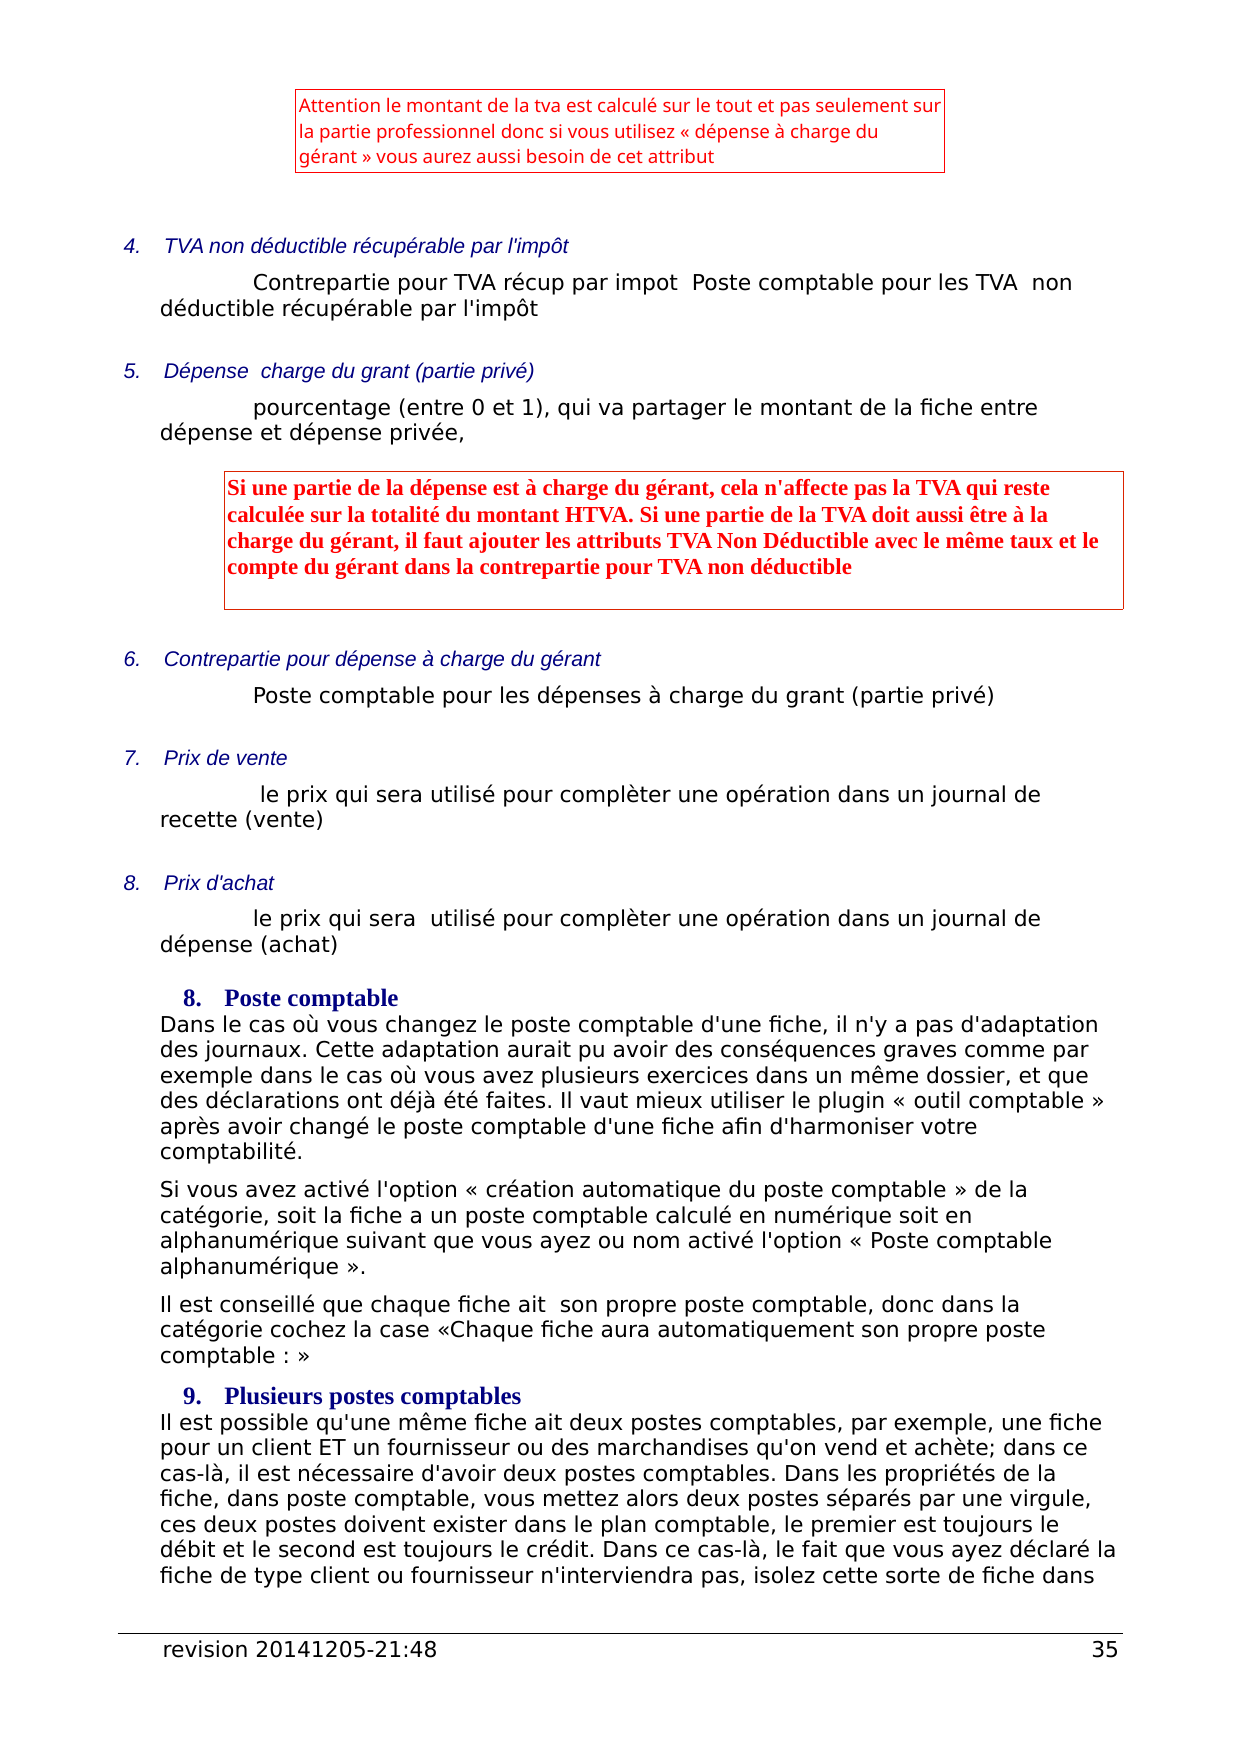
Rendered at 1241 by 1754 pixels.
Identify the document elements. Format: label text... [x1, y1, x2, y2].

text Contrepartie pour TVA récup par impot Poste comptable pour les TVA non déductible récupérable par l'impôt [159, 270, 1123, 321]
subtitle Prix d'achat [117, 870, 1123, 894]
subtitle TVA non déductible récupérable par l'impôt [117, 234, 1123, 258]
subtitle Prix de vente [117, 746, 1123, 770]
subtitle Plusieurs postes comptables [177, 1381, 1123, 1410]
text Attention le montant de la tva est calculé sur le tout et pas seulement sur la partie professionnel donc si vous utilisez « dépense à charge du gérant » vous aurez aussi besoin de cet attribut [296, 90, 944, 172]
text Si une partie de la dépense est à charge du gérant, cela n'affecte pas la TVA qui reste calculée sur la totalité du montant HTVA. Si une partie de la TVA doit aussi être à la charge du gérant, il faut ajouter les attributs TVA Non Déductible avec le même taux et le compte du gérant dans la contrepartie pour TVA non déductible [225, 472, 1123, 580]
text pourcentage (entre 0 et 1), qui va partager le montant de la fiche entre dépense et dépense privée, [159, 395, 1123, 446]
text Il est possible qu'une même fiche ait deux postes comptables, par exemple, une fiche pour un client ET un fournisseur ou des marchandises qu'on vend et achète; dans ce cas-là, il est nécessaire d'avoir deux postes comptables. Dans les propriétés de la fiche, dans poste comptable, vous mettez alors deux postes séparés par une virgule, ces deux postes doivent exister dans le plan comptable, le premier est toujours le débit et le second est toujours le crédit. Dans ce cas-là, le fait que vous ayez déclaré la fiche de type client ou fournisseur n'interviendra pas, isolez cette sorte de fiche dans [159, 1410, 1123, 1588]
text Si vous avez activé l'option « création automatique du poste comptable » de la catégorie, soit la fiche a un poste comptable calculé en numérique soit en alphanumérique suivant que vous ayez ou nom activé l'option « Poste comptable alphanumérique ». [159, 1177, 1123, 1279]
text le prix qui sera utilisé pour complèter une opération dans un journal de recette (vente) [159, 782, 1123, 833]
text Il est conseillé que chaque fiche ait son propre poste comptable, donc dans la catégorie cochez la case «Chaque fiche aura automatiquement son propre poste comptable : » [159, 1292, 1123, 1368]
subtitle Poste comptable [177, 983, 1123, 1012]
text Poste comptable pour les dépenses à charge du grant (partie privé) [159, 683, 1123, 708]
subtitle Dépense charge du grant (partie privé) [117, 358, 1123, 383]
text Dans le cas où vous changez le poste comptable d'une fiche, il n'y a pas d'adaptation des journaux. Cette adaptation aurait pu avoir des conséquences graves comme par exemple dans le cas où vous avez plusieurs exercices dans un même dossier, et que des déclarations ont déjà été faites. Il vaut mieux utiliser le plugin « outil comptable » après avoir changé le poste comptable d'une fiche afin d'harmoniser votre comptabilité. [159, 1012, 1123, 1165]
subtitle Contrepartie pour dépense à charge du gérant [117, 646, 1123, 671]
text le prix qui sera utilisé pour complèter une opération dans un journal de dépense (achat) [159, 906, 1123, 957]
